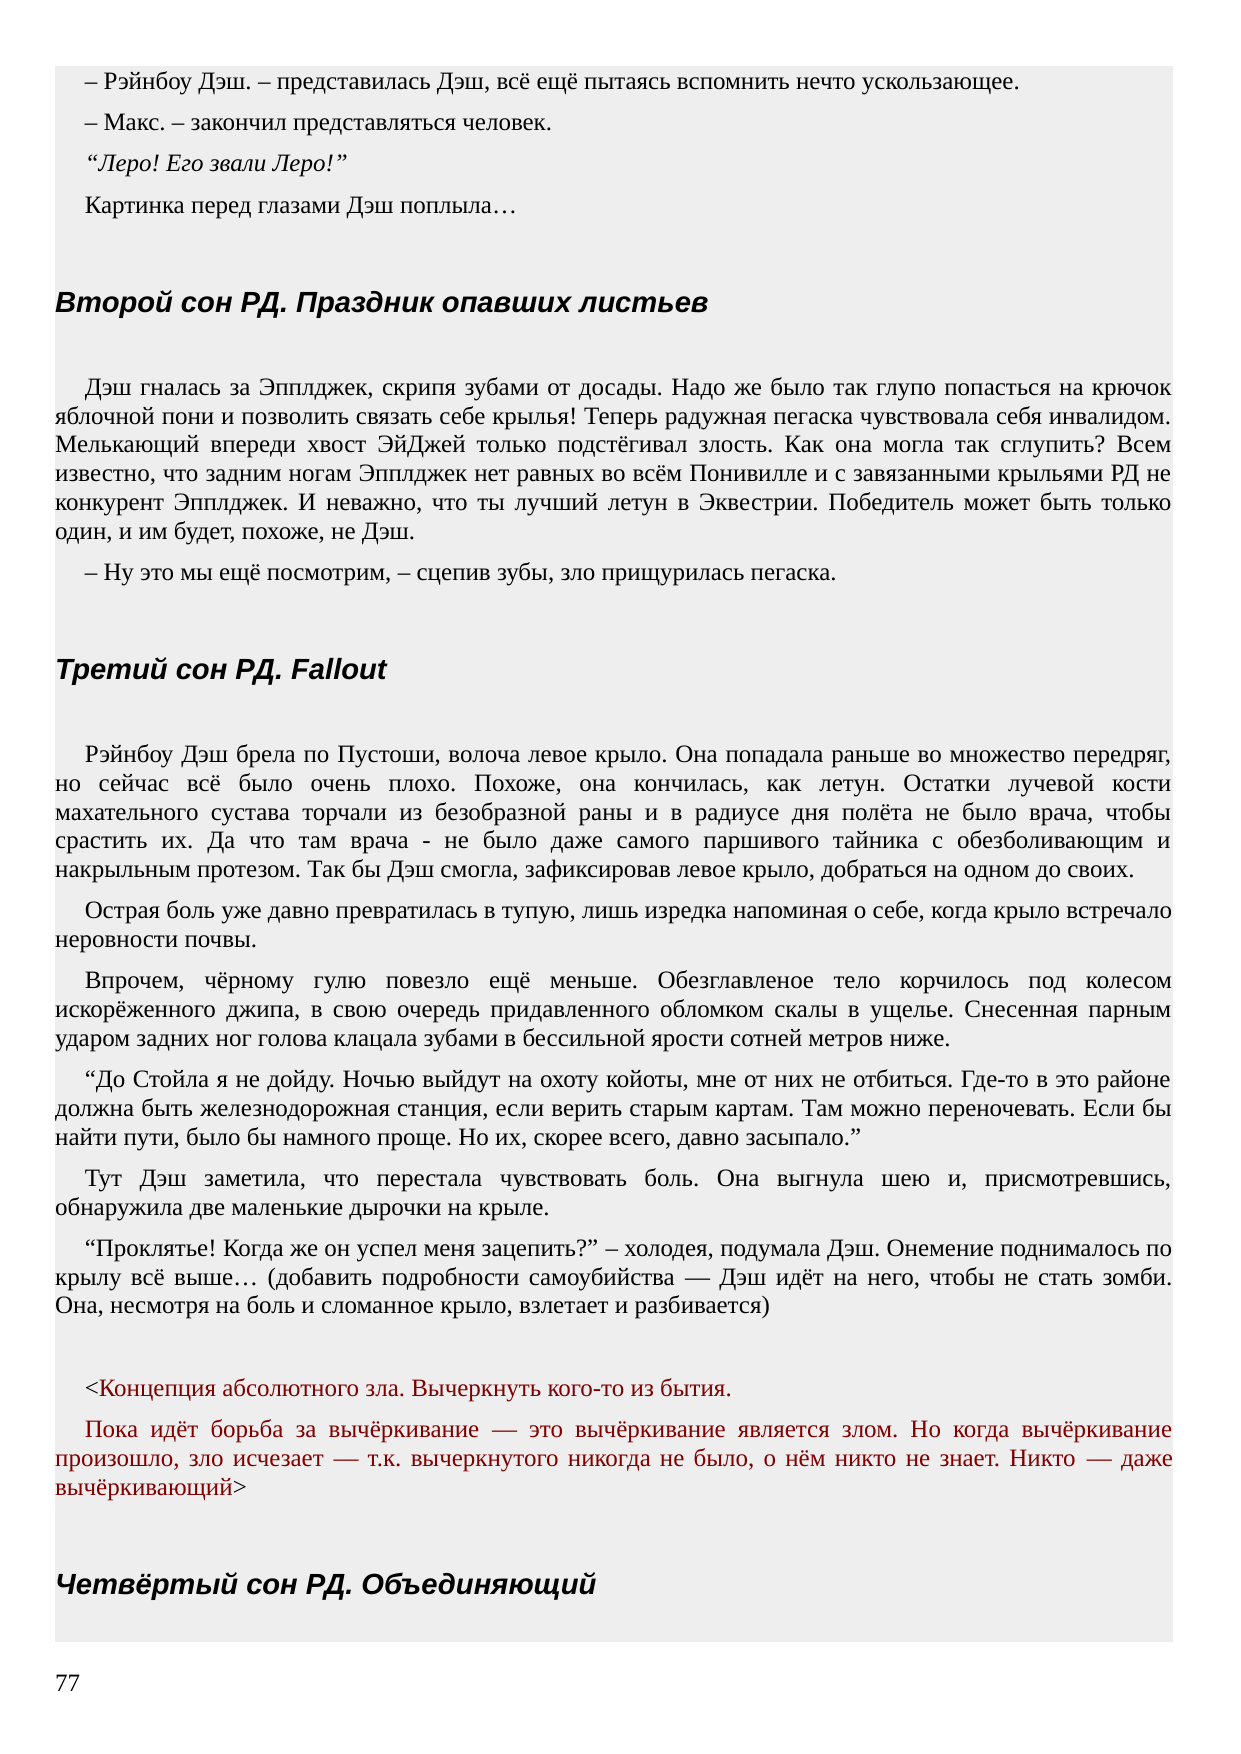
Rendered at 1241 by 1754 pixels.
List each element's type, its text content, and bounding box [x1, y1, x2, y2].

text “Леро! Его звали Леро!” [55, 148, 1173, 177]
subtitle Второй сон РД. Праздник опавших листьев [55, 285, 1173, 318]
text Острая боль уже давно превратилась в тупую, лишь изредка напоминая о себе, когда крыло встречало неровности почвы. [55, 896, 1173, 953]
text <Концепция абсолютного зла. Вычеркнуть кого-то из бытия. [55, 1373, 1173, 1402]
subtitle Третий сон РД. Fallout [55, 652, 1173, 686]
subtitle Четвёртый сон РД. Объединяющий [55, 1567, 1173, 1600]
text Дэш гналась за Эпплджек, скрипя зубами от досады. Надо же было так глупо попасться на крючок яблочной пони и позволить связать себе крылья! Теперь радужная пегаска чувствовала себя инвалидом. Мелькающий впереди хвост ЭйДжей только подстёгивал злость. Как она могла так сглупить? Всем известно, что задним ногам Эпплджек нет равных во всём Понивилле и с завязанными крыльями РД не конкурент Эпплджек. И неважно, что ты лучший летун в Эквестрии. Победитель может быть только один, и им будет, похоже, не Дэш. [55, 372, 1173, 544]
text Тут Дэш заметила, что перестала чувствовать боль. Она выгнула шею и, присмотревшись, обнаружила две маленькие дырочки на крыле. [55, 1163, 1173, 1221]
text “Проклятье! Когда же он успел меня зацепить?” – холодея, подумала Дэш. Онемение поднималось по крылу всё выше… (добавить подробности самоубийства — Дэш идёт на него, чтобы не стать зомби. Она, несмотря на боль и сломанное крыло, взлетает и разбивается) [55, 1233, 1173, 1319]
text – Ну это мы ещё посмотрим, – сцепив зубы, зло прищурилась пегаска. [55, 557, 1173, 586]
text Рэйнбоу Дэш брела по Пустоши, волоча левое крыло. Она попадала раньше во множество передряг, но сейчас всё было очень плохо. Похоже, она кончилась, как летун. Остатки лучевой кости махательного сустава торчали из безобразной раны и в радиусе дня полёта не было врача, чтобы срастить их. Да что там врача - не было даже самого паршивого тайника с обезболивающим и накрыльным протезом. Так бы Дэш смогла, зафиксировав левое крыло, добраться на одном до своих. [55, 739, 1173, 883]
text – Макс. – закончил представляться человек. [55, 107, 1173, 136]
text Впрочем, чёрному гулю повезло ещё меньше. Обезглавленое тело корчилось под колесом искорёженного джипа, в свою очередь придавленного обломком скалы в ущелье. Снесенная парным ударом задних ног голова клацала зубами в бессильной ярости сотней метров ниже. [55, 966, 1173, 1052]
text “До Стойла я не дойду. Ночью выйдут на охоту койоты, мне от них не отбиться. Где-то в это районе должна быть железнодорожная станция, если верить старым картам. Там можно переночевать. Если бы найти пути, было бы намного проще. Но их, скорее всего, давно засыпало.” [55, 1064, 1173, 1151]
text Пока идёт борьба за вычёркивание — это вычёркивание является злом. Но когда вычёркивание произошло, зло исчезает — т.к. вычеркнутого никогда не было, о нём никто не знает. Никто — даже вычёркивающий> [55, 1414, 1173, 1501]
text – Рэйнбоу Дэш. – представилась Дэш, всё ещё пытаясь вспомнить нечто ускользающее. [55, 66, 1173, 95]
text Картинка перед глазами Дэш поплыла… [55, 190, 1173, 218]
